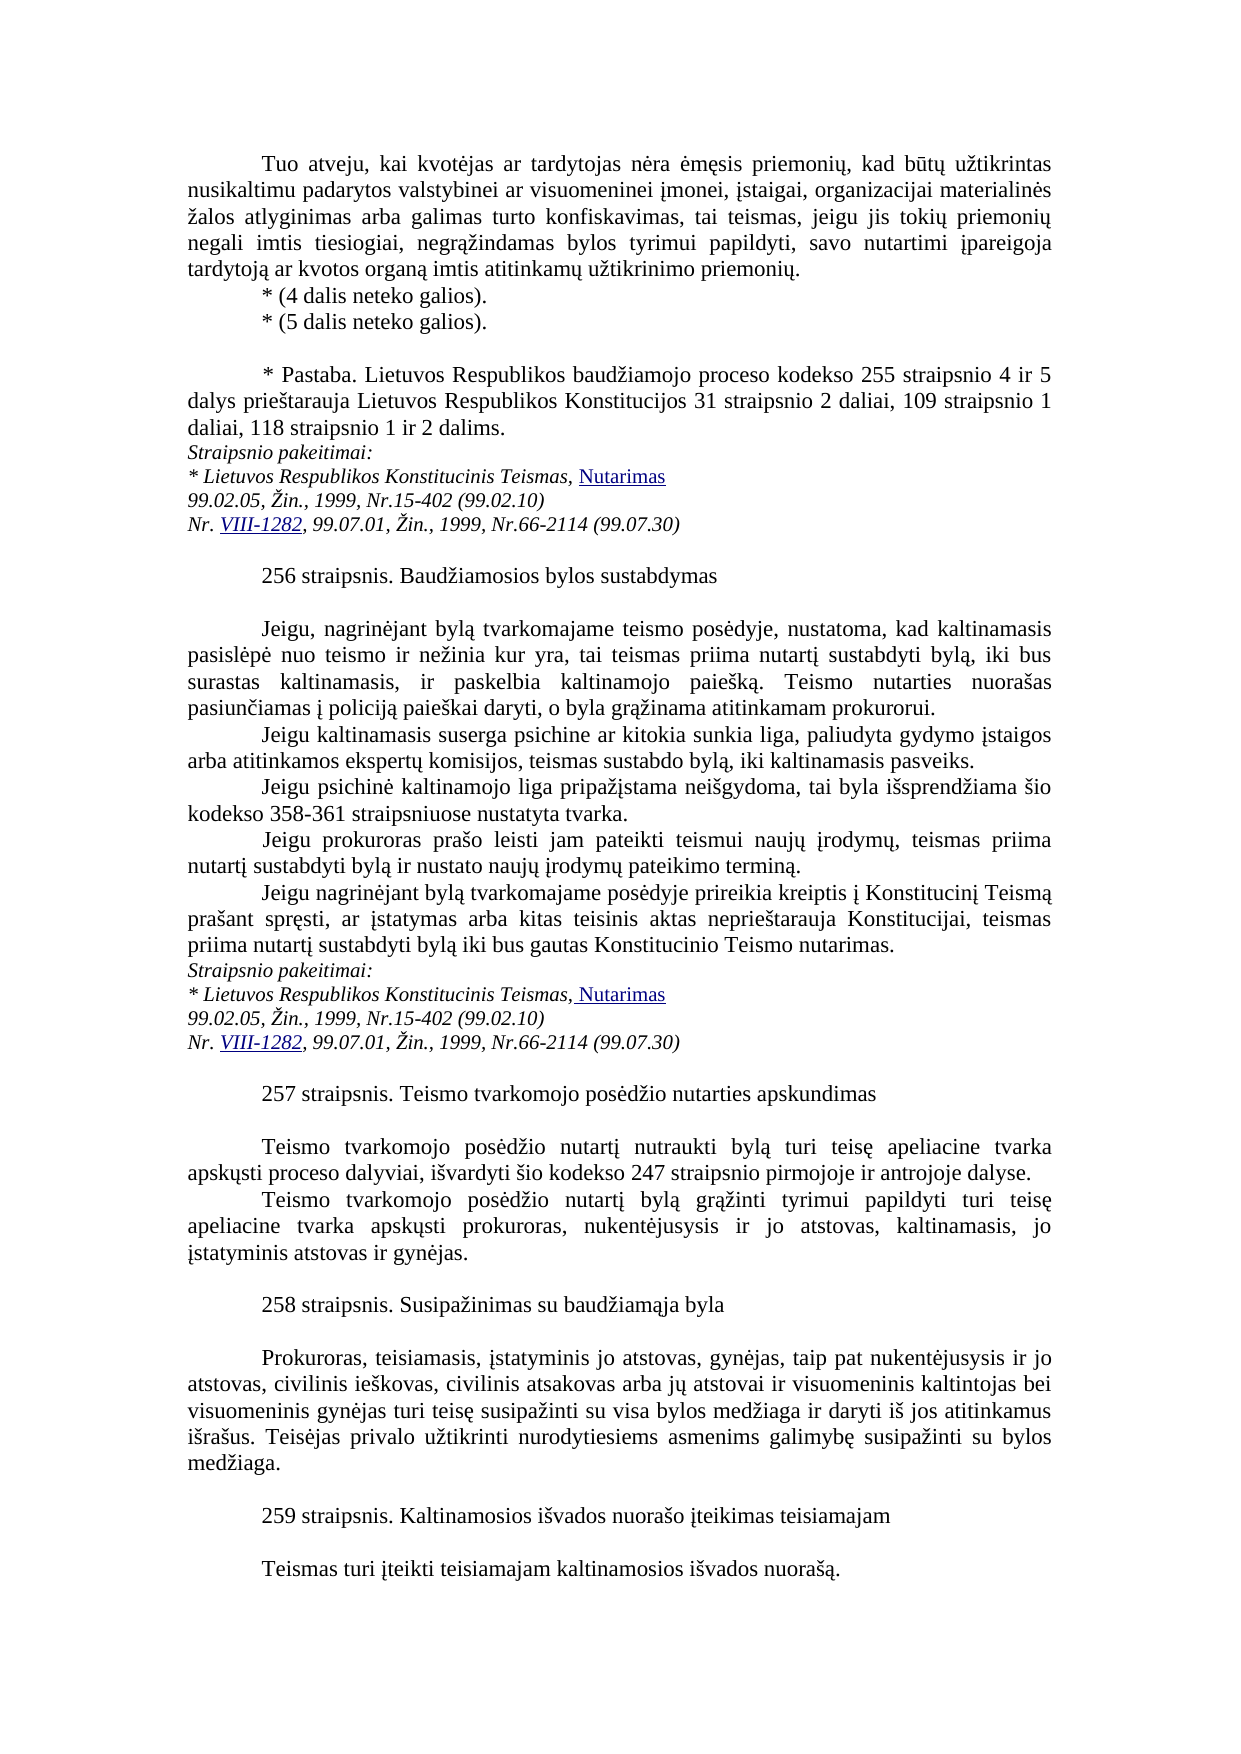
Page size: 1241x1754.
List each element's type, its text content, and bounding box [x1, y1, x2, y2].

text Teismo tvarkomojo posėdžio nutartį bylą grąžinti tyrimui papildyti turi teisę apeliacine tvarka apskųsti prokuroras, nukentėjusysis ir jo atstovas, kaltinamasis, jo įstatyminis atstovas ir gynėjas. [187, 1186, 1053, 1265]
text * Lietuvos Respublikos Konstitucinis Teismas, Nutarimas [187, 464, 1053, 488]
text 259 straipsnis. Kaltinamosios išvados nuorašo įteikimas teisiamajam [187, 1502, 1053, 1528]
text Teismas turi įteikti teisiamajam kaltinamosios išvados nuorašą. [187, 1555, 1053, 1581]
text 99.02.05, Žin., 1999, Nr.15-402 (99.02.10) [187, 1006, 1053, 1030]
text Straipsnio pakeitimai: [187, 440, 1053, 464]
text * (4 dalis neteko galios). [187, 282, 1053, 308]
text Jeigu psichinė kaltinamojo liga pripažįstama neišgydoma, tai byla išsprendžiama šio kodekso 358-361 straipsniuose nustatyta tvarka. [187, 773, 1053, 826]
text Straipsnio pakeitimai: [187, 958, 1053, 982]
text * Lietuvos Respublikos Konstitucinis Teismas, Nutarimas [187, 982, 1053, 1006]
text Prokuroras, teisiamasis, įstatyminis jo atstovas, gynėjas, taip pat nukentėjusysis ir jo atstovas, civilinis ieškovas, civilinis atsakovas arba jų atstovai ir visuomeninis kaltintojas bei visuomeninis gynėjas turi teisę susipažinti su visa bylos medžiaga ir daryti iš jos atitinkamus išrašus. Teisėjas privalo užtikrinti nurodytiesiems asmenims galimybę susipažinti su bylos medžiaga. [187, 1344, 1053, 1476]
text Nr. VIII-1282, 99.07.01, Žin., 1999, Nr.66-2114 (99.07.30) [187, 1030, 1053, 1054]
text 257 straipsnis. Teismo tvarkomojo posėdžio nutarties apskundimas [187, 1080, 1053, 1107]
text * (5 dalis neteko galios). [187, 308, 1053, 334]
text 256 straipsnis. Baudžiamosios bylos sustabdymas [187, 562, 1053, 589]
text * Pastaba. Lietuvos Respublikos baudžiamojo proceso kodekso 255 straipsnio 4 ir 5 dalys prieštarauja Lietuvos Respublikos Konstitucijos 31 straipsnio 2 daliai, 109 straipsnio 1 daliai, 118 straipsnio 1 ir 2 dalims. [187, 361, 1053, 440]
text 258 straipsnis. Susipažinimas su baudžiamąja byla [187, 1291, 1053, 1318]
text Nr. VIII-1282, 99.07.01, Žin., 1999, Nr.66-2114 (99.07.30) [187, 512, 1053, 536]
text Jeigu, nagrinėjant bylą tvarkomajame teismo posėdyje, nustatoma, kad kaltinamasis pasislėpė nuo teismo ir nežinia kur yra, tai teismas priima nutartį sustabdyti bylą, iki bus surastas kaltinamasis, ir paskelbia kaltinamojo paiešką. Teismo nutarties nuorašas pasiunčiamas į policiją paieškai daryti, o byla grąžinama atitinkamam prokurorui. [187, 615, 1053, 721]
text 99.02.05, Žin., 1999, Nr.15-402 (99.02.10) [187, 488, 1053, 512]
text Jeigu nagrinėjant bylą tvarkomajame posėdyje prireikia kreiptis į Konstitucinį Teismą prašant spręsti, ar įstatymas arba kitas teisinis aktas neprieštarauja Konstitucijai, teismas priima nutartį sustabdyti bylą iki bus gautas Konstitucinio Teismo nutarimas. [187, 879, 1053, 958]
text Jeigu prokuroras prašo leisti jam pateikti teismui naujų įrodymų, teismas priima nutartį sustabdyti bylą ir nustato naujų įrodymų pateikimo terminą. [187, 826, 1053, 879]
text Teismo tvarkomojo posėdžio nutartį nutraukti bylą turi teisę apeliacine tvarka apskųsti proceso dalyviai, išvardyti šio kodekso 247 straipsnio pirmojoje ir antrojoje dalyse. [187, 1133, 1053, 1186]
text Tuo atveju, kai kvotėjas ar tardytojas nėra ėmęsis priemonių, kad būtų užtikrintas nusikaltimu padarytos valstybinei ar visuomeninei įmonei, įstaigai, organizacijai materialinės žalos atlyginimas arba galimas turto konfiskavimas, tai teismas, jeigu jis tokių priemonių negali imtis tiesiogiai, negrąžindamas bylos tyrimui papildyti, savo nutartimi įpareigoja tardytoją ar kvotos organą imtis atitinkamų užtikrinimo priemonių. [187, 150, 1053, 282]
text Jeigu kaltinamasis suserga psichine ar kitokia sunkia liga, paliudyta gydymo įstaigos arba atitinkamos ekspertų komisijos, teismas sustabdo bylą, iki kaltinamasis pasveiks. [187, 721, 1053, 773]
